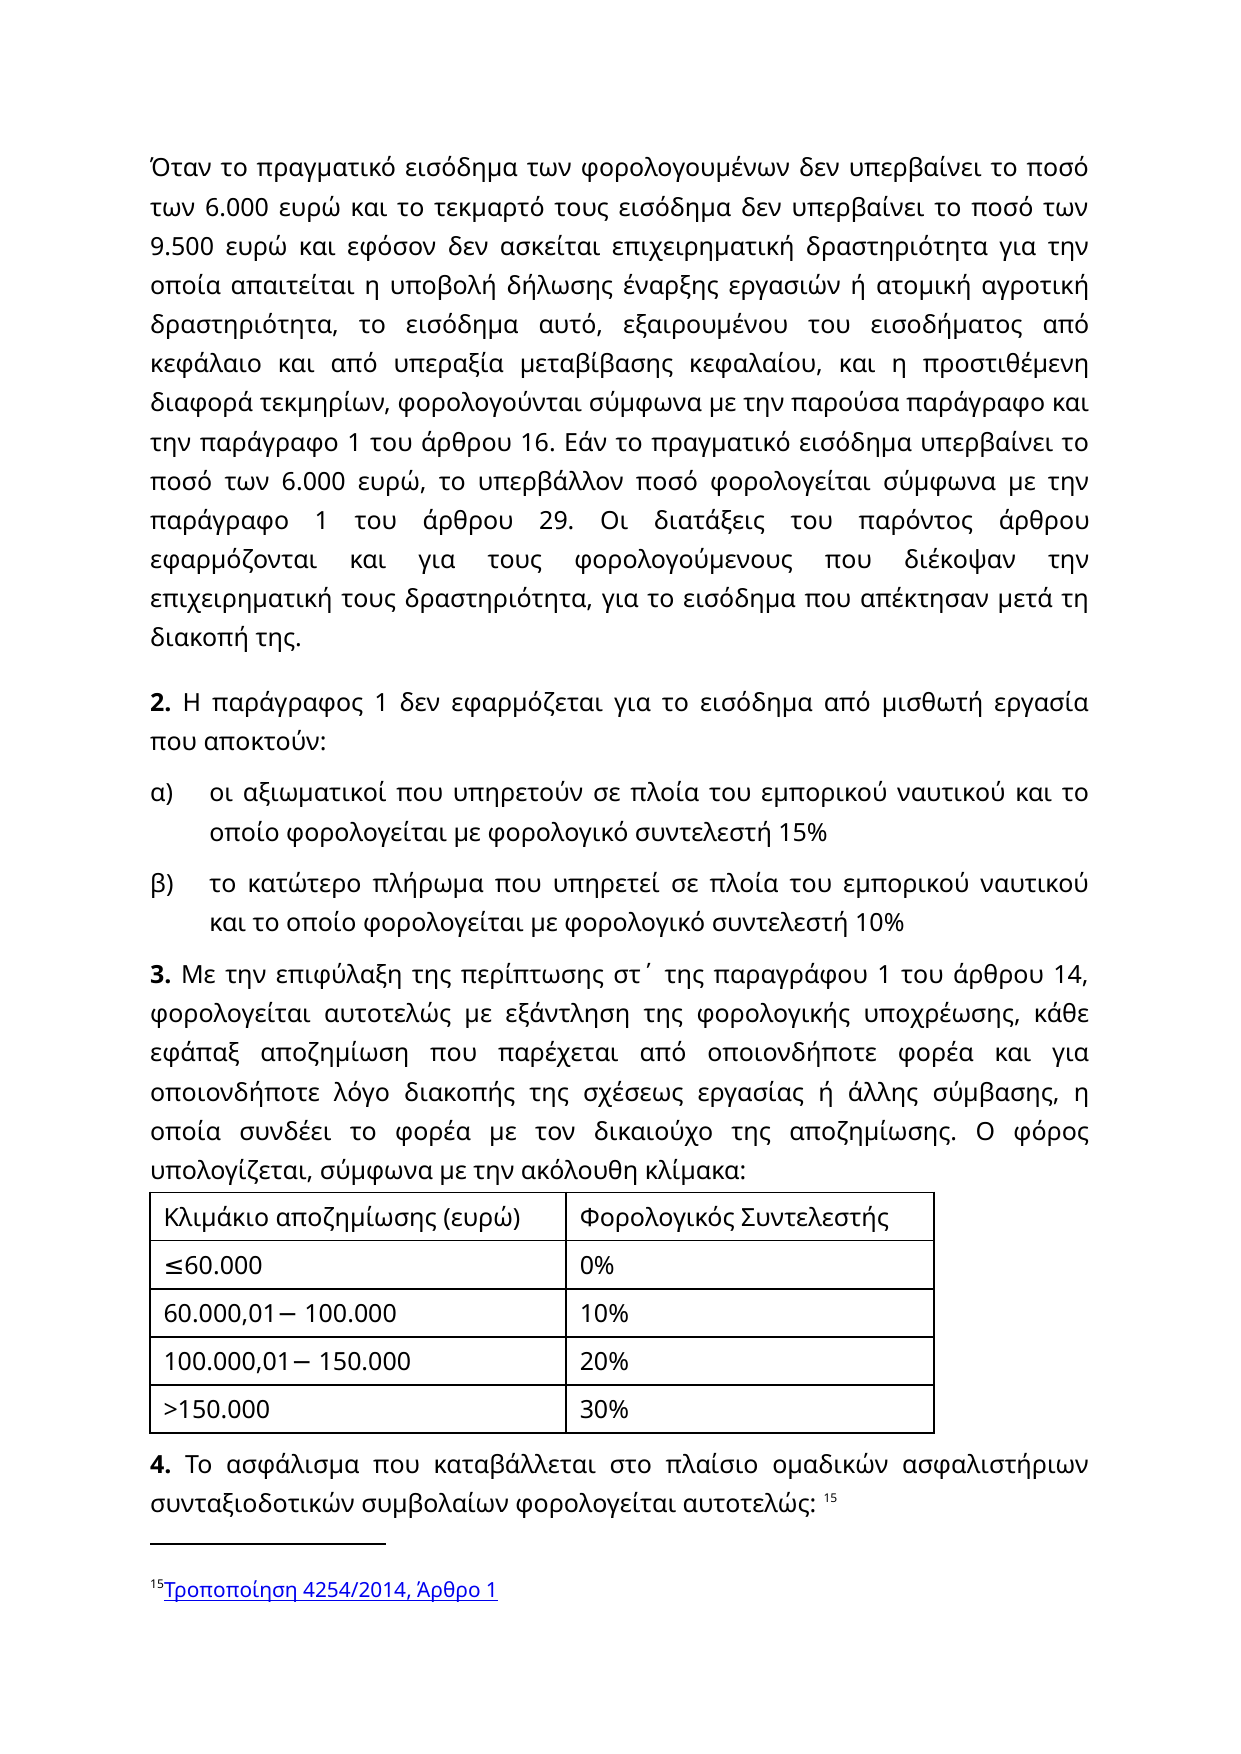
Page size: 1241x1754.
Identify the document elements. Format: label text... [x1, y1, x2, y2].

list α) οι αξιωματικοί που υπηρετούν σε πλοία του εμπορικού ναυτικού και το οποίο φορολογείται με φορολογικό συντελεστή 15% [150, 775, 1090, 848]
table_header Φορολογικός Συντελεστής [567, 1193, 933, 1240]
text 3. Με την επιφύλαξη της περίπτωσης στ΄ της παραγράφου 1 του άρθρου 14, φορολογείται αυτοτελώς με εξάντληση της φορολογικής υποχρέωσης, κάθε εφάπαξ αποζημίωση που παρέχεται από οποιονδήποτε φορέα και για οποιονδήποτε λόγο διακοπής της σχέσεως εργασίας ή άλλης σύμβασης, η οποία συνδέει το φορέα με τον δικαιούχο της αποζημίωσης. Ο φόρος υπολογίζεται, σύμφωνα με την ακόλουθη κλίμακα: [150, 957, 1090, 1187]
table_cell 20% [567, 1338, 933, 1384]
text 4. Το ασφάλισμα που καταβάλλεται στο πλαίσιο ομαδικών ασφαλιστήριων συνταξιοδοτικών συμβολαίων φορολογείται αυτοτελώς: [150, 1446, 1090, 1519]
text 2. Η παράγραφος 1 δεν εφαρμόζεται για το εισόδημα από μισθωτή εργασία που αποκτούν: [150, 684, 1090, 757]
table_cell 30% [567, 1386, 933, 1432]
table_cell 100.000,01− 150.000 [151, 1338, 565, 1384]
table_cell 60.000,01− 100.000 [151, 1290, 565, 1336]
text Όταν το πραγματικό εισόδημα των φορολογουμένων δεν υπερβαίνει το ποσό των 6.000 ευρώ και το τεκμαρτό τους εισόδημα δεν υπερβαίνει το ποσό των 9.500 ευρώ και εφόσον δεν ασκείται επιχειρηματική δραστηριότητα για την οποία απαιτείται η υποβολή δήλωσης έναρξης εργασιών ή ατομική αγροτική δραστηριότητα, το εισόδημα αυτό, εξαιρουμένου του εισοδήματος από κεφάλαιο και από υπεραξία μεταβίβασης κεφαλαίου, και η προστιθέμενη διαφορά τεκμηρίων, φορολογούνται σύμφωνα με την παρούσα παράγραφο και την παράγραφο 1 του άρθρου 16. Εάν το πραγματικό εισόδημα υπερβαίνει το ποσό των 6.000 ευρώ, το υπερβάλλον ποσό φορολογείται σύμφωνα με την παράγραφο 1 του άρθρου 29. Οι διατάξεις του παρόντος άρθρου εφαρμόζονται και για τους φορολογούμενους που διέκοψαν την επιχειρηματική τους δραστηριότητα, για το εισόδημα που απέκτησαν μετά τη διακοπή της. [150, 150, 1090, 654]
table_cell >150.000 [151, 1386, 565, 1432]
table_cell 0% [567, 1241, 933, 1288]
table_header Κλιμάκιο αποζημίωσης (ευρώ) [151, 1193, 565, 1240]
table_cell ≤60.000 [151, 1241, 565, 1288]
list β) το κατώτερο πλήρωμα που υπηρετεί σε πλοία του εμπορικού ναυτικού και το οποίο φορολογείται με φορολογικό συντελεστή 10% [150, 866, 1090, 939]
table_cell 10% [567, 1290, 933, 1336]
text Τροποποίηση 4254/2014, Άρθρο 1 [150, 1576, 1090, 1604]
